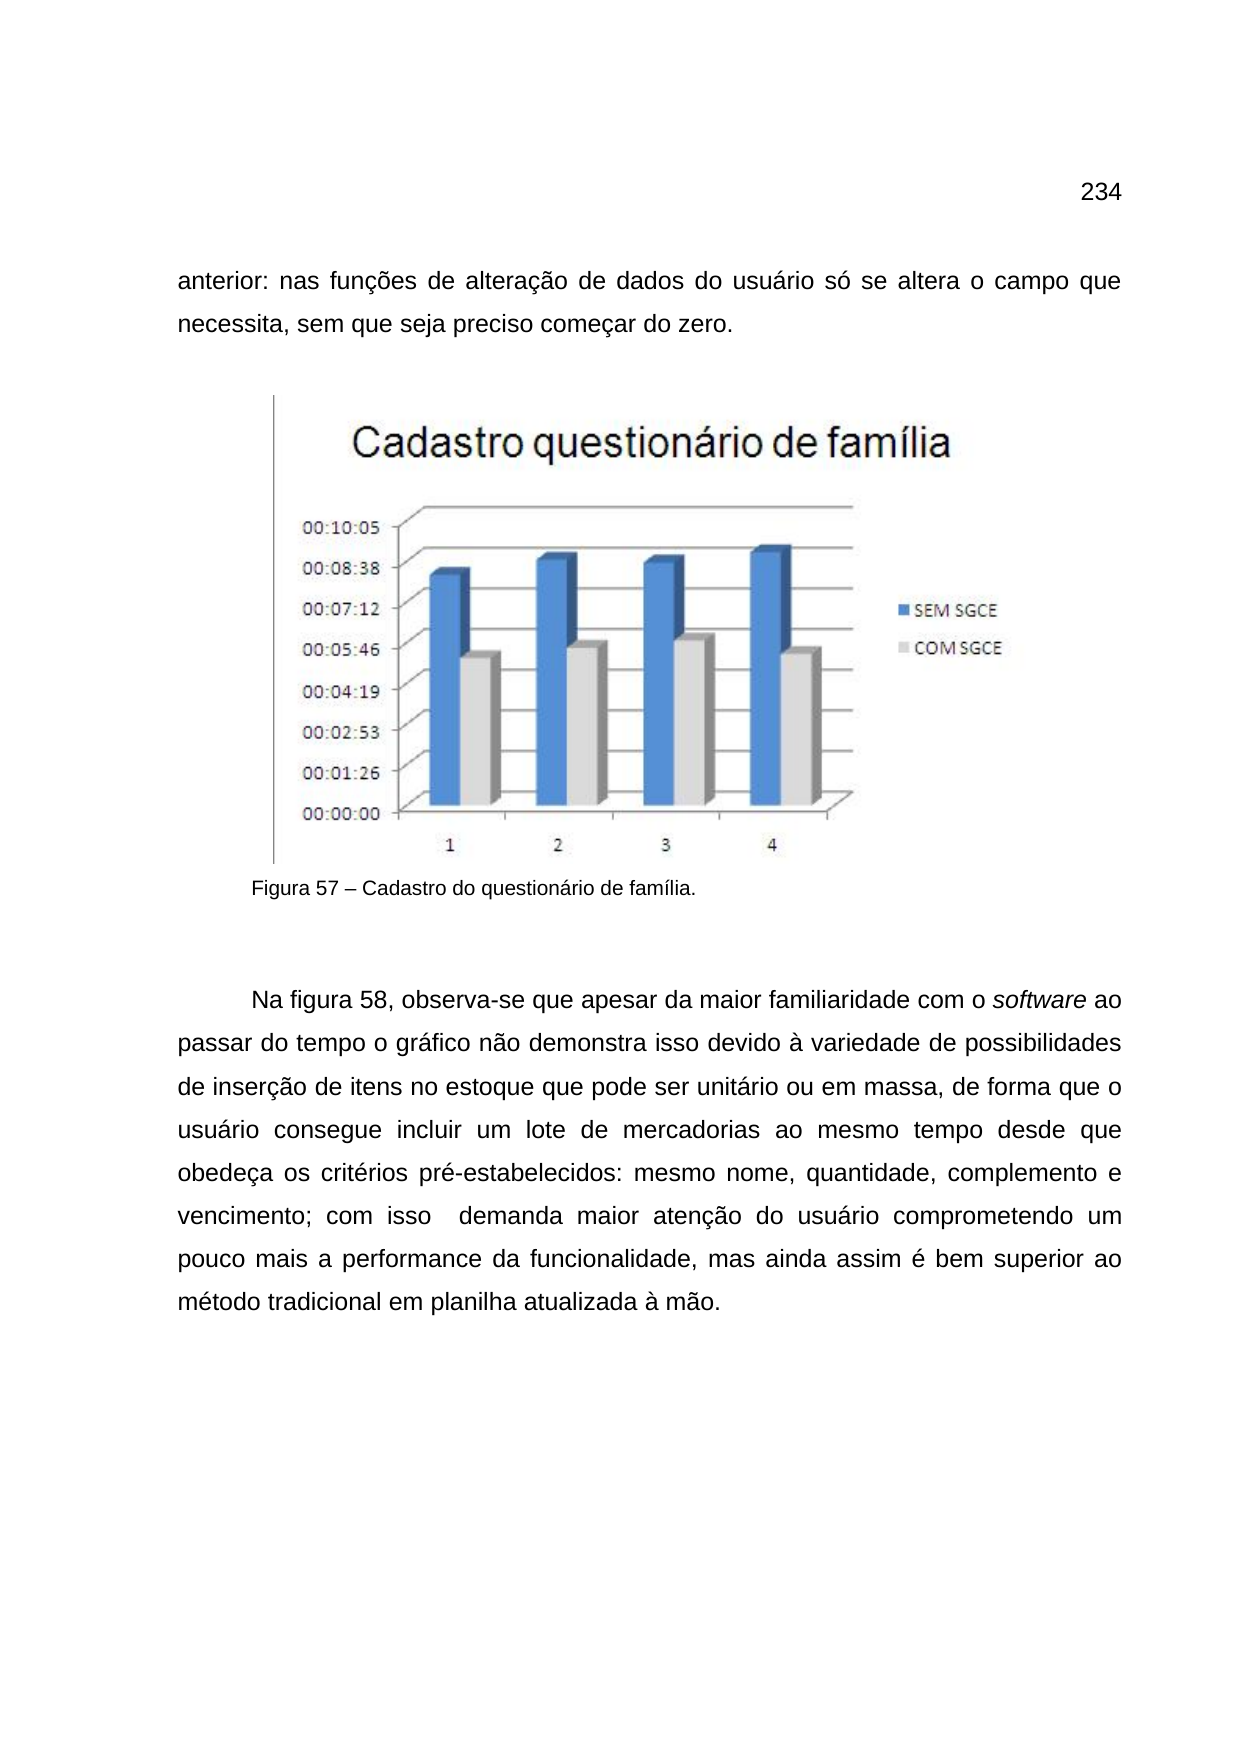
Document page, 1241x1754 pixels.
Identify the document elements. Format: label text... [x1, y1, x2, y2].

text Na figura 58, observa-se que apesar da maior familiaridade com o software ao passar do tempo o gráfico não demonstra isso devido à variedade de possibilidades de inserção de itens no estoque que pode ser unitário ou em massa, de forma que o usuário consegue incluir um lote de mercadorias ao mesmo tempo desde que obedeça os critérios pré-estabelecidos: mesmo nome, quantidade, complemento e vencimento; com isso demanda maior atenção do usuário comprometendo um pouco mais a performance da funcionalidade, mas ainda assim é bem superior ao método tradicional em planilha atualizada à mão. [177, 985, 1122, 1316]
picture [273, 395, 1027, 864]
text Figura 57 – Cadastro do questionário de família. [177, 873, 1122, 900]
text anterior: nas funções de alteração de dados do usuário só se altera o campo que necessita, sem que seja preciso começar do zero. [177, 266, 1122, 338]
